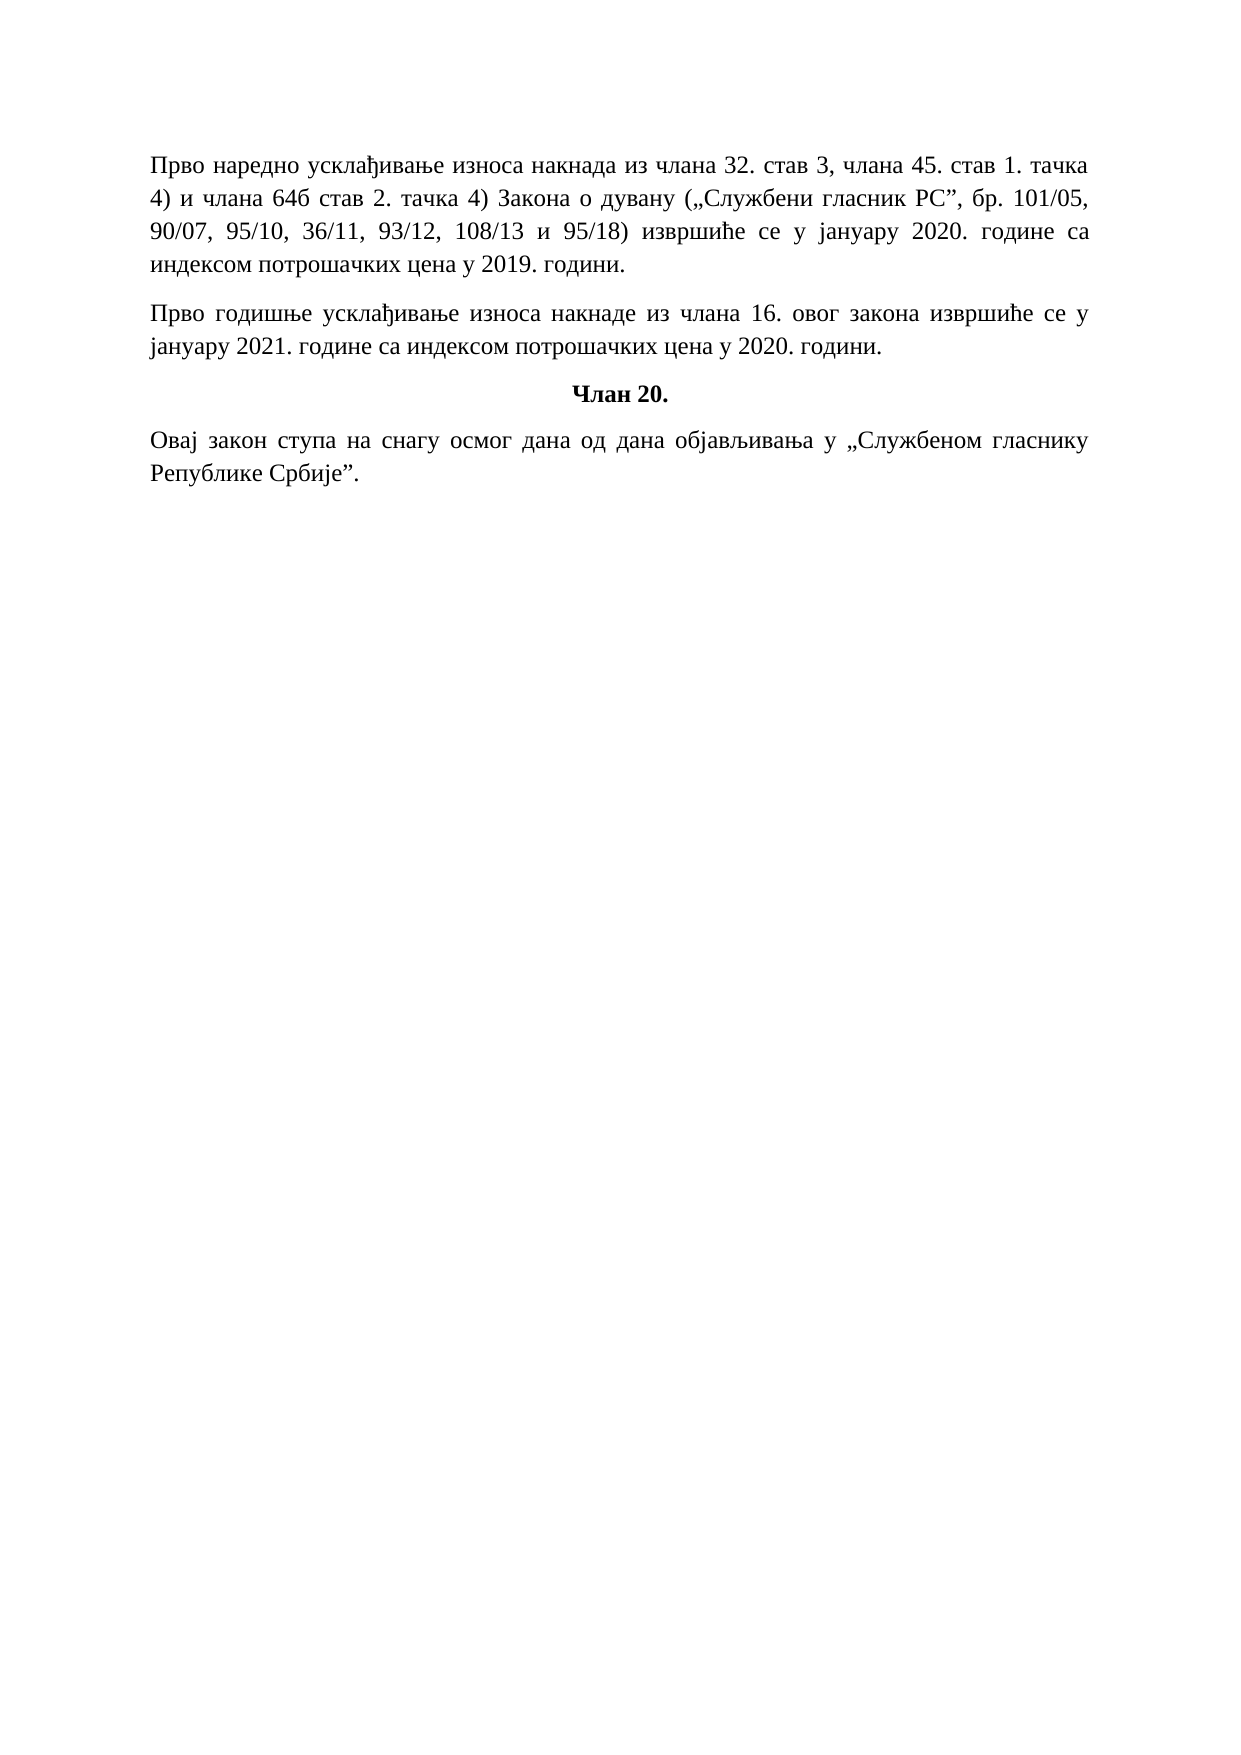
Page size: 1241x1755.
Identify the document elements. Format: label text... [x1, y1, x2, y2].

text Члан 20. [150, 379, 1090, 408]
text Прво годишње усклађивање износа накнаде из члана 16. овог закона извршиће се у јануару 2021. године са индексом потрошачких цена у 2020. години. [150, 298, 1090, 359]
text Овај закон ступа на снагу осмог дана од дана објављивања у „Службеном гласнику Републике Србијеˮ. [150, 425, 1090, 487]
text Прво наредно усклађивање износа накнада из члана 32. став 3, члана 45. став 1. тачка 4) и члана 64б став 2. тачка 4) Закона о дувану („Службени гласник РС”, бр. 101/05, 90/07, 95/10, 36/11, 93/12, 108/13 и 95/18) извршиће се у јануару 2020. године са индексом потрошачких цена у 2019. години. [150, 150, 1090, 278]
